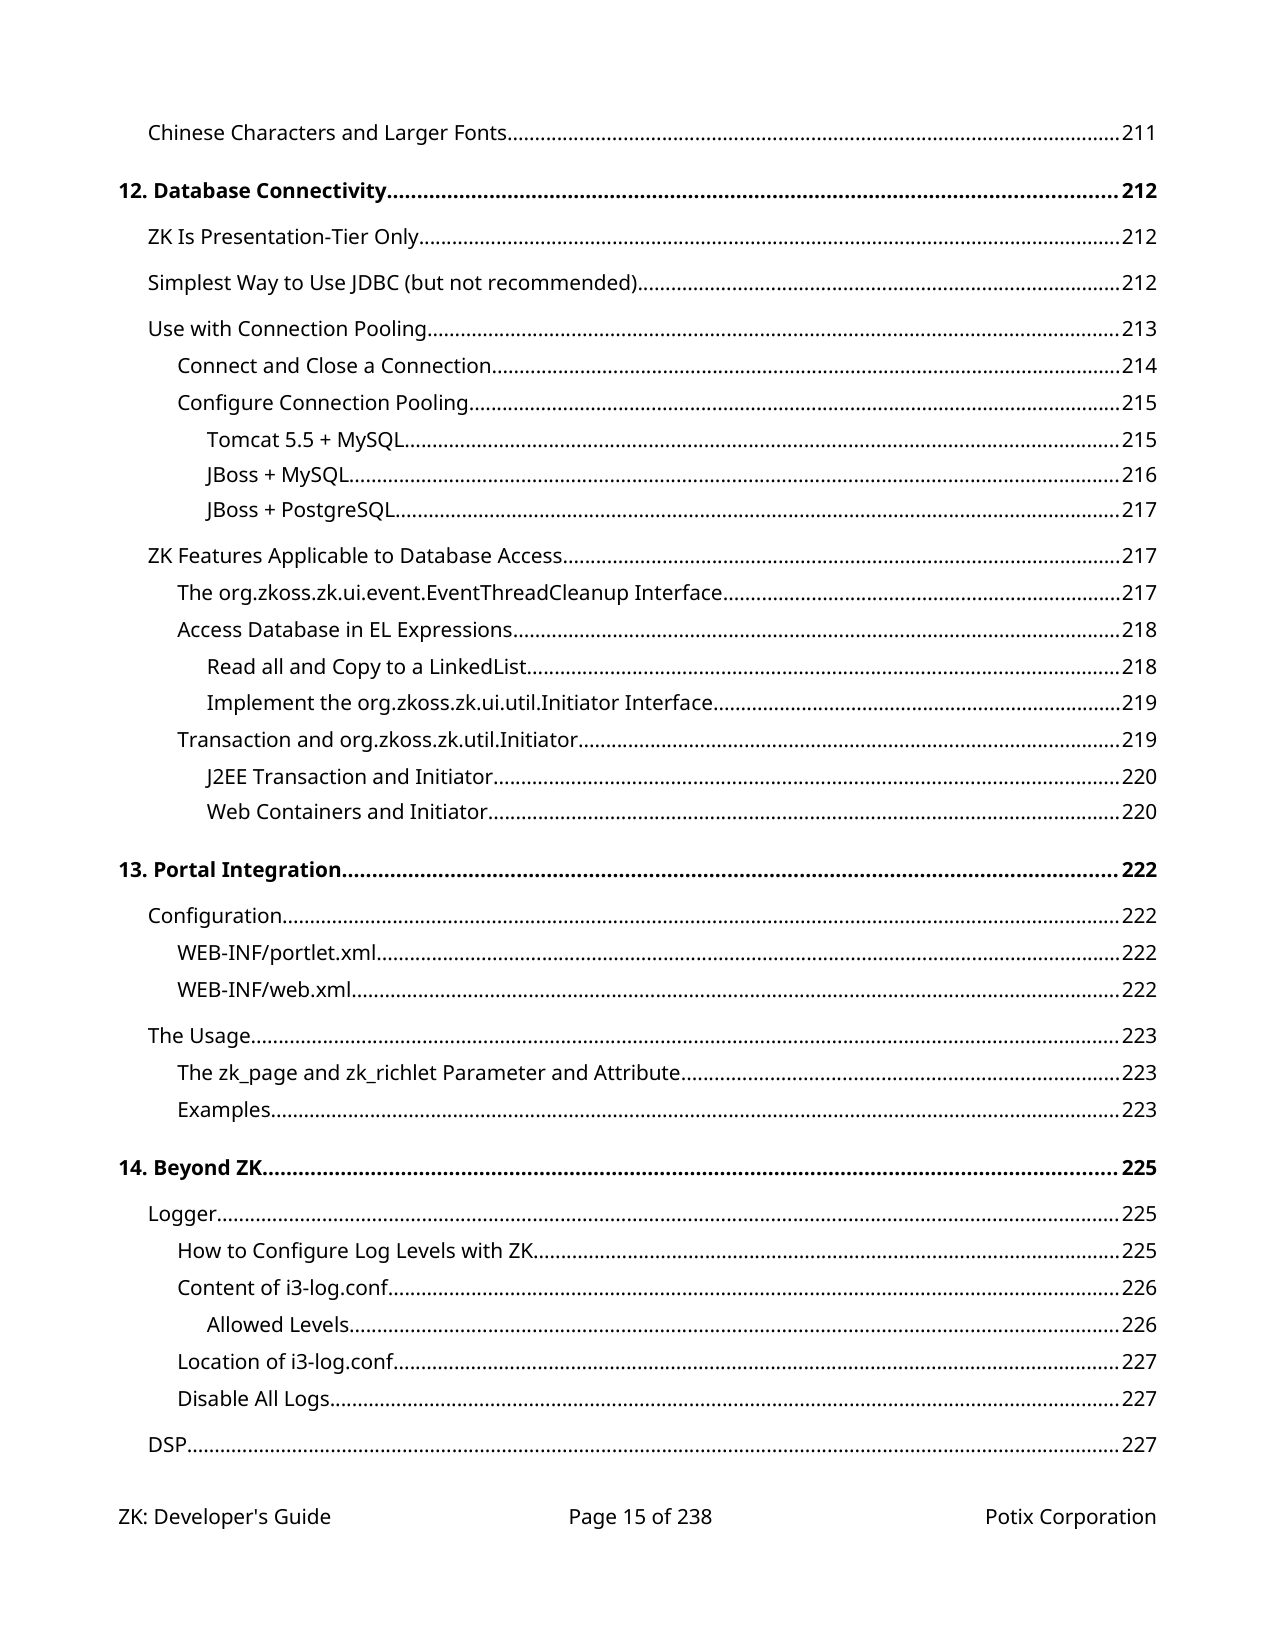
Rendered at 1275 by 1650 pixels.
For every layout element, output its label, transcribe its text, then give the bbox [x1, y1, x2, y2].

text How to Configure Log Levels with ZK 225 [177, 1236, 1157, 1264]
text Chinese Characters and Larger Fonts 211 [148, 118, 1157, 146]
text Content of i3-log.conf 226 [177, 1273, 1157, 1301]
text WEB-INF/web.xml 222 [177, 975, 1157, 1003]
text Configuration 222 [148, 901, 1157, 929]
text Read all and Copy to a LinkedList 218 [207, 652, 1157, 681]
text J2EE Transaction and Initiator 220 [207, 762, 1157, 790]
text Logger 225 [148, 1199, 1157, 1227]
text ZK Is Presentation-Tier Only 212 [148, 222, 1157, 250]
text Implement the org.zkoss.zk.ui.util.Initiator Interface 219 [207, 688, 1157, 716]
text 14. Beyond ZK 225 [118, 1153, 1157, 1181]
text ZK Features Applicable to Database Access 217 [148, 541, 1157, 569]
text Web Containers and Initiator 220 [207, 797, 1157, 825]
text WEB-INF/portlet.xml 222 [177, 938, 1157, 966]
text The zk_page and zk_richlet Parameter and Attribute 223 [177, 1058, 1157, 1086]
text Simplest Way to Use JDBC (but not recommended) 212 [148, 268, 1157, 296]
text Location of i3-log.conf 227 [177, 1347, 1157, 1375]
text The org.zkoss.zk.ui.event.EventThreadCleanup Interface 217 [177, 578, 1157, 607]
text Access Database in EL Expressions 218 [177, 615, 1157, 644]
text Configure Connection Pooling 215 [177, 388, 1157, 416]
text 12. Database Connectivity 212 [118, 176, 1157, 204]
text JBoss + PostgreSQL 217 [207, 495, 1157, 523]
text DSP 227 [148, 1430, 1157, 1458]
text Transaction and org.zkoss.zk.util.Initiator 219 [177, 725, 1157, 753]
text Use with Connection Pooling 213 [148, 314, 1157, 342]
text Allowed Levels 226 [207, 1310, 1157, 1338]
text Examples 223 [177, 1095, 1157, 1123]
text Tomcat 5.5 + MySQL 215 [207, 425, 1157, 453]
text Connect and Close a Connection 214 [177, 351, 1157, 379]
text 13. Portal Integration 222 [118, 855, 1157, 883]
text JBoss + MySQL 216 [207, 460, 1157, 488]
text The Usage 223 [148, 1021, 1157, 1049]
text Disable All Logs 227 [177, 1384, 1157, 1412]
